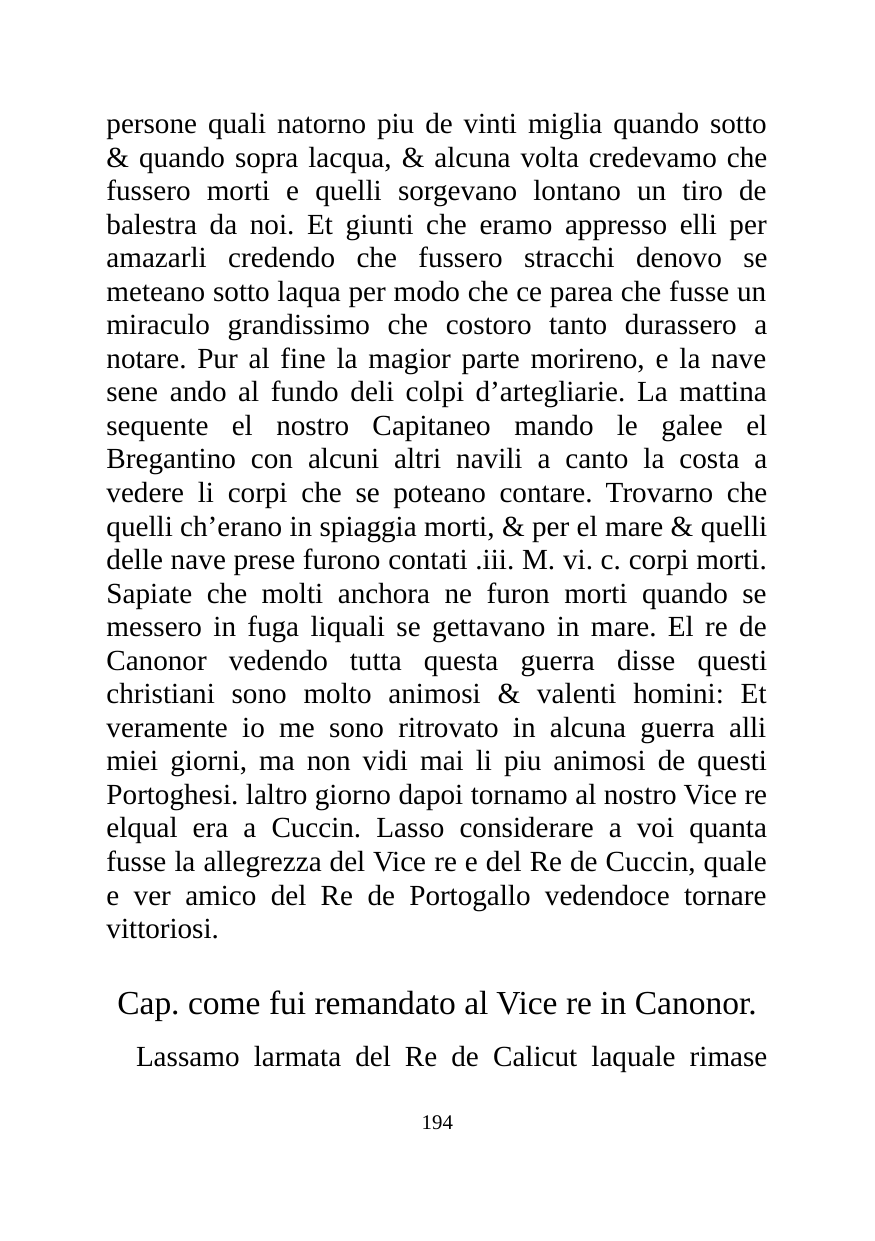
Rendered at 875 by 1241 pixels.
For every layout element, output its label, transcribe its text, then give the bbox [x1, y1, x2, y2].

text persone quali natorno piu de vinti miglia quando sotto & quando sopra lacqua, & alcuna volta credevamo che fussero morti e quelli sorgevano lontano un tiro de balestra da noi. Et giunti che eramo appresso elli per amazarli credendo che fussero stracchi denovo se meteano sotto laqua per modo che ce parea che fusse un miraculo grandissimo che costoro tanto durassero a notare. Pur al fine la magior parte morireno, e la nave sene ando al fundo deli colpi d’artegliarie. La mattina sequente el nostro Capitaneo mando le galee el Bregantino con alcuni altri navili a canto la costa a vedere li corpi che se poteano contare. Trovarno che quelli ch’erano in spiaggia morti, & per el mare & quelli delle nave prese furono contati .iii. M. vi. c. corpi morti. Sapiate che molti anchora ne furon morti quando se messero in fuga liquali se gettavano in mare. El re de Canonor vedendo tutta questa guerra disse questi christiani sono molto animosi & valenti homini: Et veramente io me sono ritrovato in alcuna guerra alli miei giorni, ma non vidi mai li piu animosi de questi Portoghesi. laltro giorno dapoi tornamo al nostro Vice re elqual era a Cuccin. Lasso considerare a voi quanta fusse la allegrezza del Vice re e del Re de Cuccin, quale e ver amico del Re de Portogallo vedendoce tornare vittoriosi. [106, 106, 768, 945]
text Lassamo larmata del Re de Calicut laquale rimase [106, 1039, 768, 1073]
subtitle Cap. come fui remandato al Vice re in Canonor. [106, 983, 768, 1022]
